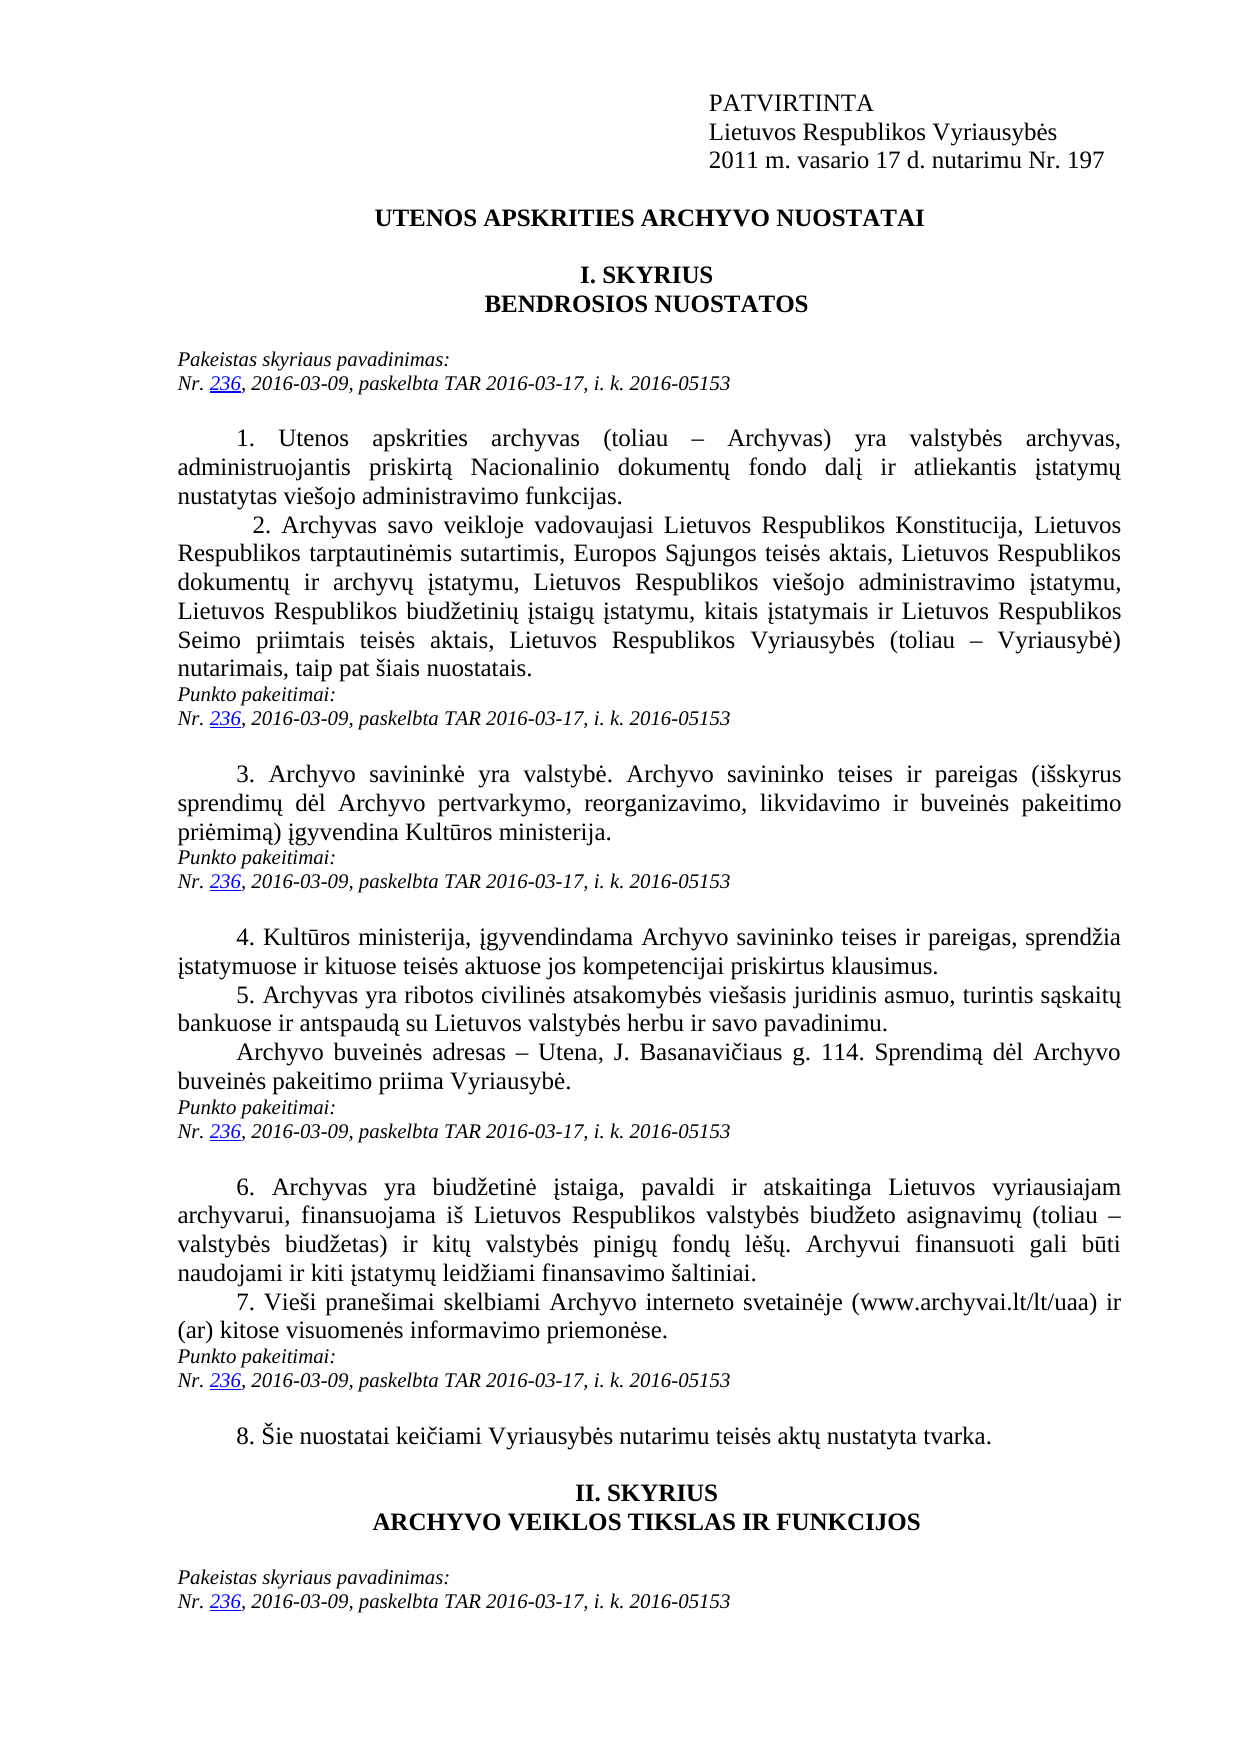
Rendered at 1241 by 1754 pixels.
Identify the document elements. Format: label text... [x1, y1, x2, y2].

text 5. Archyvas yra ribotos civilinės atsakomybės viešasis juridinis asmuo, turintis sąskaitų bankuose ir antspaudą su Lietuvos valstybės herbu ir savo pavadinimu. [177, 980, 1122, 1037]
text Archyvo buveinės adresas – Utena, J. Basanavičiaus g. 114. Sprendimą dėl Archyvo buveinės pakeitimo priima Vyriausybė. [177, 1037, 1122, 1095]
text 1. Utenos apskrities archyvas (toliau – Archyvas) yra valstybės archyvas, administruojantis priskirtą Nacionalinio dokumentų fondo dalį ir atliekantis įstatymų nustatytas viešojo administravimo funkcijas. [177, 423, 1122, 510]
text 8. Šie nuostatai keičiami Vyriausybės nutarimu teisės aktų nustatyta tvarka. [177, 1421, 1122, 1450]
text Punkto pakeitimai: [177, 682, 1122, 706]
text Pakeistas skyriaus pavadinimas: [177, 347, 1122, 371]
text 6. Archyvas yra biudžetinė įstaiga, pavaldi ir atskaitinga Lietuvos vyriausiajam archyvarui, finansuojama iš Lietuvos Respublikos valstybės biudžeto asignavimų (toliau – valstybės biudžetas) ir kitų valstybės pinigų fondų lėšų. Archyvui finansuoti gali būti naudojami ir kiti įstatymų leidžiami finansavimo šaltiniai. [177, 1172, 1122, 1287]
text Patvirtinta [177, 88, 1122, 117]
text Lietuvos Respublikos Vyriausybės [177, 117, 1122, 145]
text Punkto pakeitimai: [177, 1344, 1122, 1368]
text I. SKYRIUS BENDROSIOS NUOSTATOS [177, 260, 1122, 318]
text 2. Archyvas savo veikloje vadovaujasi Lietuvos Respublikos Konstitucija, Lietuvos Respublikos tarptautinėmis sutartimis, Europos Sąjungos teisės aktais, Lietuvos Respublikos dokumentų ir archyvų įstatymu, Lietuvos Respublikos viešojo administravimo įstatymu, Lietuvos Respublikos biudžetinių įstaigų įstatymu, kitais įstatymais ir Lietuvos Respublikos Seimo priimtais teisės aktais, Lietuvos Respublikos Vyriausybės (toliau – Vyriausybė) nutarimais, taip pat šiais nuostatais. [177, 510, 1122, 682]
text Punkto pakeitimai: [177, 845, 1122, 869]
text Nr. 236, 2016-03-09, paskelbta TAR 2016-03-17, i. k. 2016-05153 [177, 371, 1122, 395]
text Nr. 236, 2016-03-09, paskelbta TAR 2016-03-17, i. k. 2016-05153 [177, 1119, 1122, 1143]
text 4. Kultūros ministerija, įgyvendindama Archyvo savininko teises ir pareigas, sprendžia įstatymuose ir kituose teisės aktuose jos kompetencijai priskirtus klausimus. [177, 922, 1122, 980]
text UTENOS APSKRITIES ARCHYVO NUOSTATAI [177, 203, 1122, 232]
text Pakeistas skyriaus pavadinimas: [177, 1565, 1122, 1589]
text 3. Archyvo savininkė yra valstybė. Archyvo savininko teises ir pareigas (išskyrus sprendimų dėl Archyvo pertvarkymo, reorganizavimo, likvidavimo ir buveinės pakeitimo priėmimą) įgyvendina Kultūros ministerija. [177, 759, 1122, 845]
text Nr. 236, 2016-03-09, paskelbta TAR 2016-03-17, i. k. 2016-05153 [177, 706, 1122, 730]
text Punkto pakeitimai: [177, 1095, 1122, 1119]
text II. SKYRIUS ARCHYVO VEIKLOS TIKSLAS IR FUNKCIJOS [177, 1478, 1122, 1536]
text Nr. 236, 2016-03-09, paskelbta TAR 2016-03-17, i. k. 2016-05153 [177, 1368, 1122, 1392]
text 2011 m. vasario 17 d. nutarimu Nr. 197 [177, 145, 1122, 174]
text Nr. 236, 2016-03-09, paskelbta TAR 2016-03-17, i. k. 2016-05153 [177, 1589, 1122, 1613]
text Nr. 236, 2016-03-09, paskelbta TAR 2016-03-17, i. k. 2016-05153 [177, 869, 1122, 893]
text 7. Vieši pranešimai skelbiami Archyvo interneto svetainėje (www.archyvai.lt/lt/uaa) ir (ar) kitose visuomenės informavimo priemonėse. [177, 1287, 1122, 1344]
